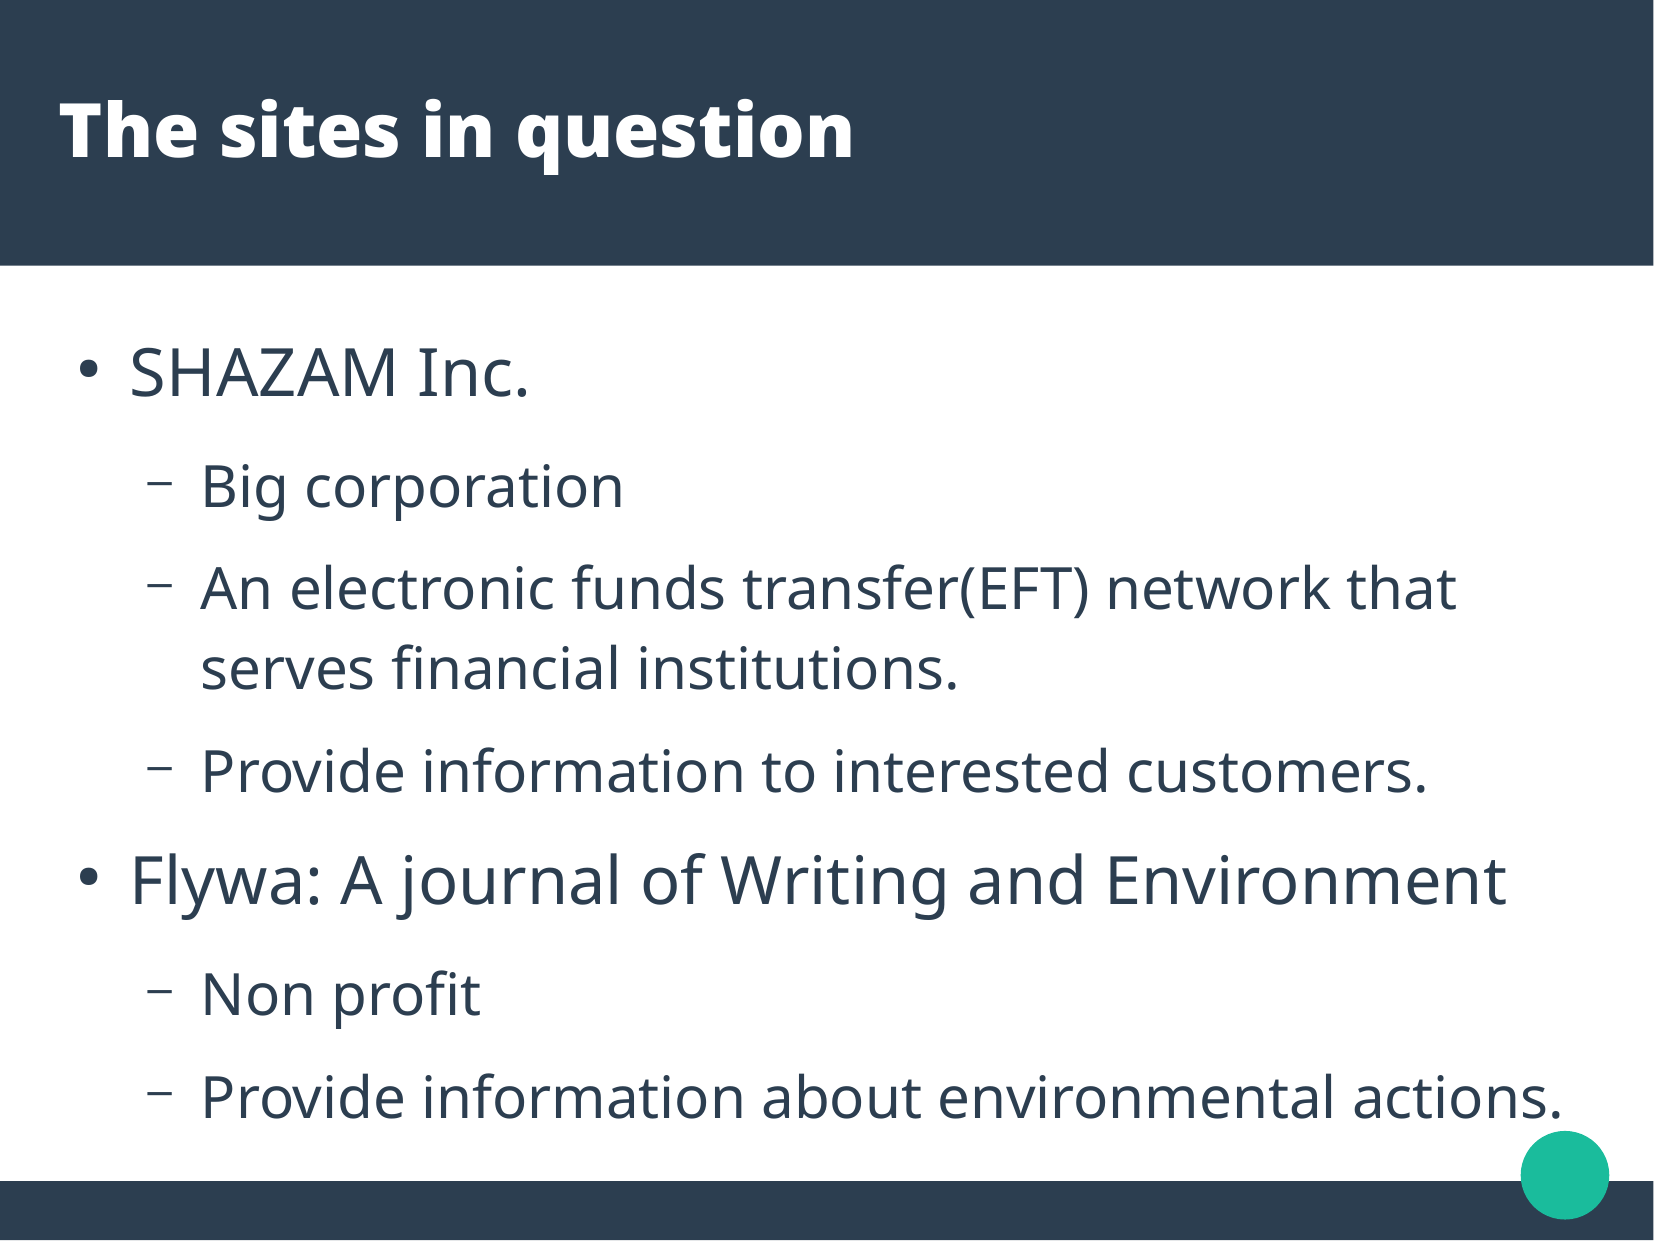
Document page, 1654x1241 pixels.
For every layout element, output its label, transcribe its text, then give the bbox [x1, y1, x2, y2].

list SHAZAM Inc. Big corporation An electronic funds transfer(EFT) network that serves financial institutions. Provide information to interested customers. Flywa: A journal of Writing and Environment Non profit Provide information about environmental actions. [59, 324, 1595, 1152]
title The sites in question [59, 49, 1595, 207]
